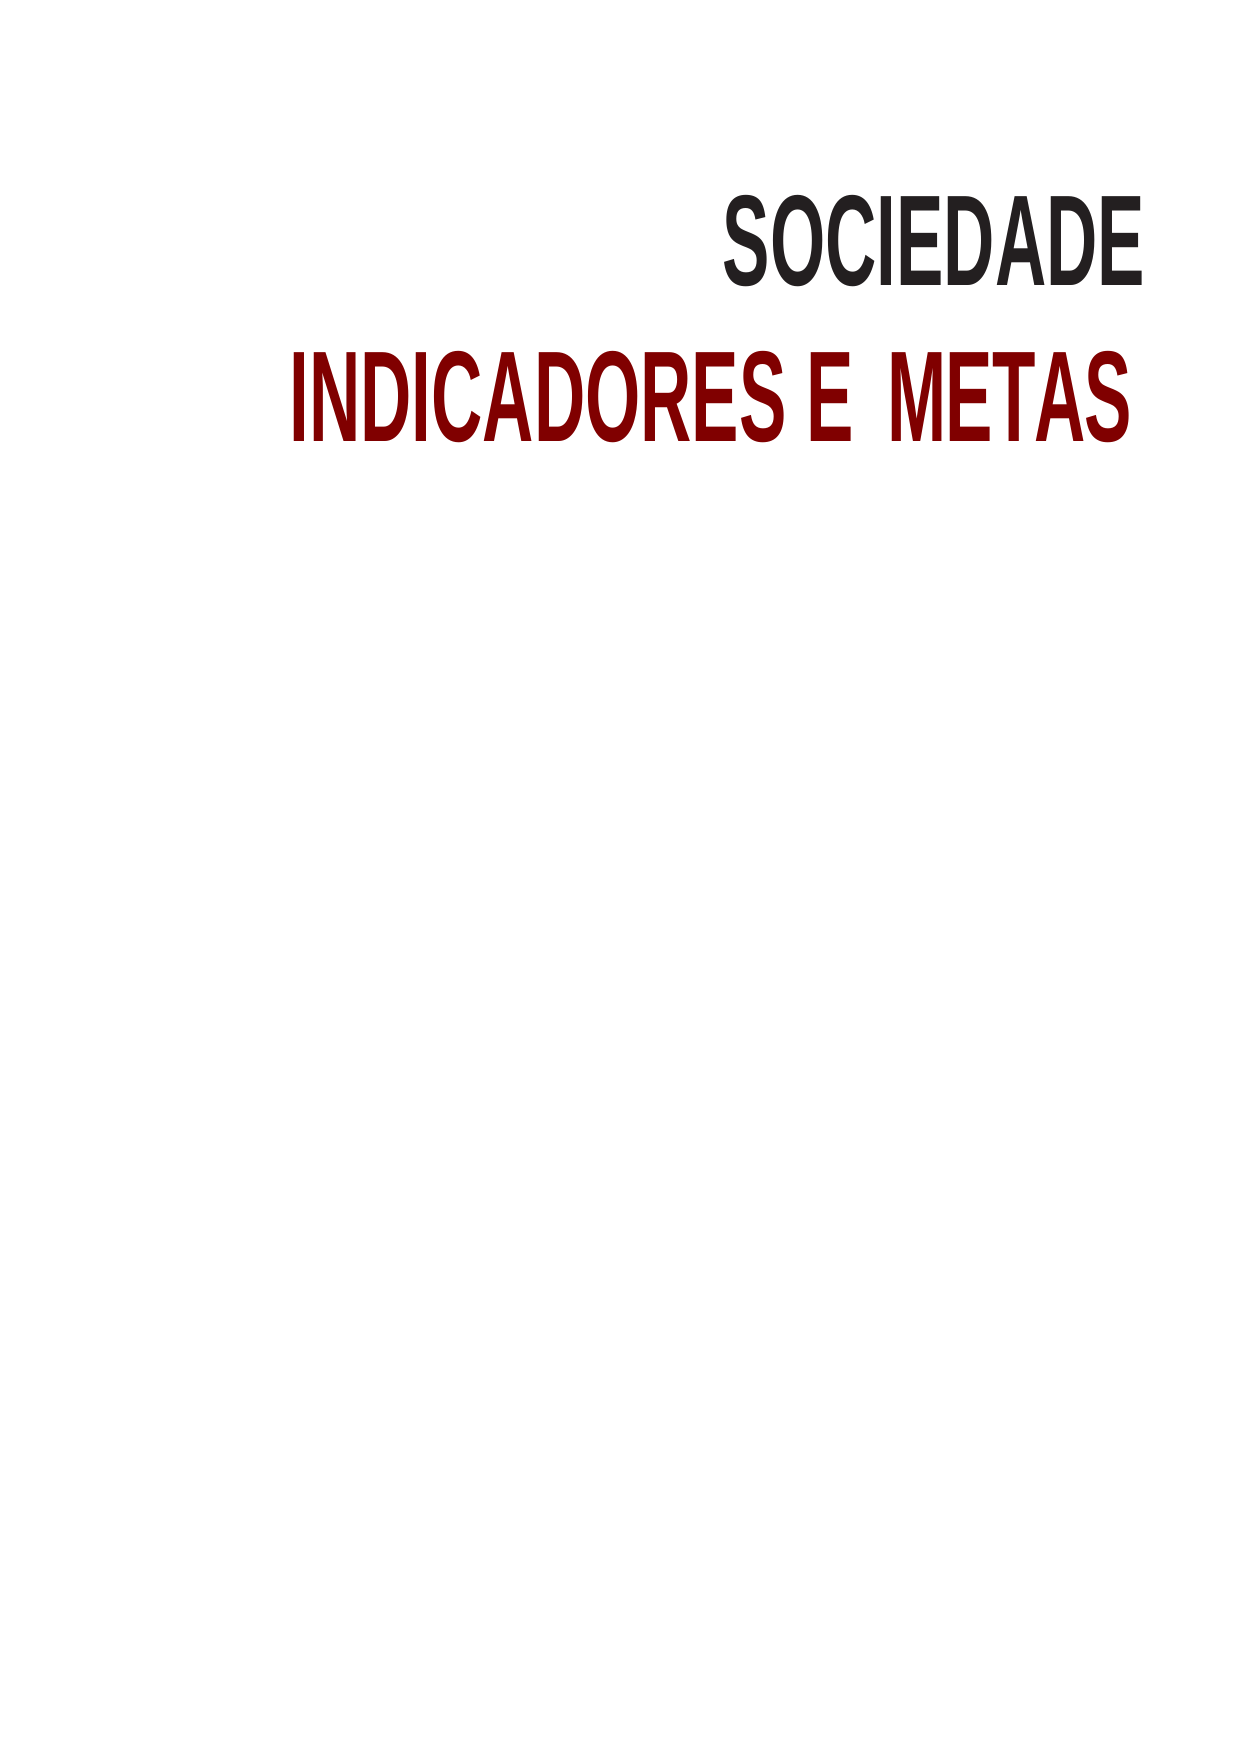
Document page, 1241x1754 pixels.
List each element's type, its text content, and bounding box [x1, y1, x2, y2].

subtitle SOCIEDADE INDICADORES E METAS [289, 164, 1240, 469]
